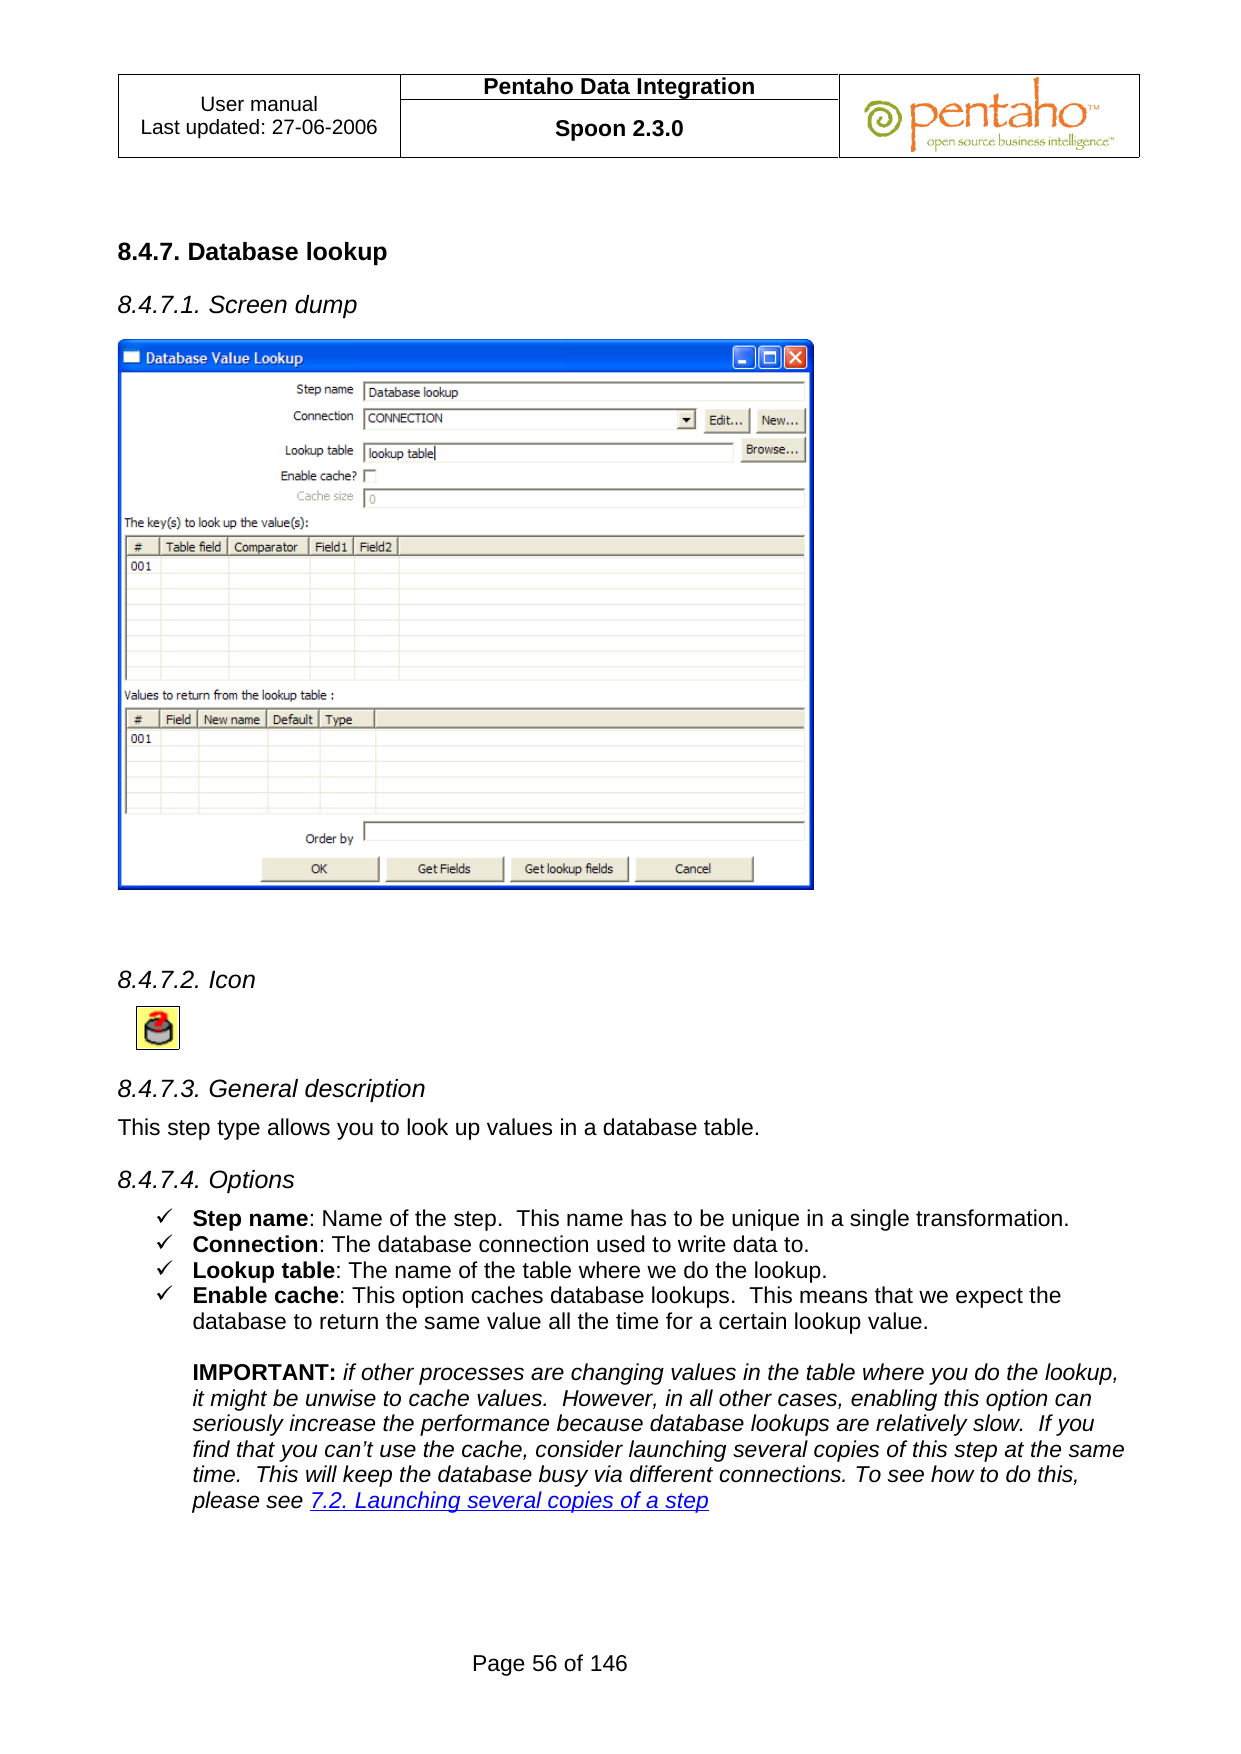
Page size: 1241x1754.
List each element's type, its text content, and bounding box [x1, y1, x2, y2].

list Step name: Name of the step. This name has to be unique in a single transformation. [155, 1206, 1137, 1232]
list Connection: The database connection used to write data to. [155, 1232, 1137, 1257]
list Enable cache: This option caches database lookups. This means that we expect the database to return the same value all the time for a certain lookup value. [155, 1283, 1137, 1334]
text This step type allows you to look up values in a database table. [117, 1115, 1137, 1140]
picture [117, 339, 814, 890]
subtitle Options [117, 1165, 1137, 1193]
text IMPORTANT: if other processes are changing values in the table where you do the lookup, it might be unwise to cache values. However, in all other cases, enabling this option can seriously increase the performance because database lookups are relatively slow. If you find that you can’t use the cache, consider launching several copies of this step at the same time. This will keep the database busy via different connections. To see how to do this, please see 7.2. Launching several copies of a step [192, 1360, 1137, 1513]
subtitle Database lookup [117, 238, 1137, 266]
subtitle Icon [117, 966, 1137, 994]
subtitle Screen dump [117, 291, 1137, 319]
list Lookup table: The name of the table where we do the lookup. [155, 1257, 1137, 1283]
subtitle General description [117, 1074, 1137, 1102]
